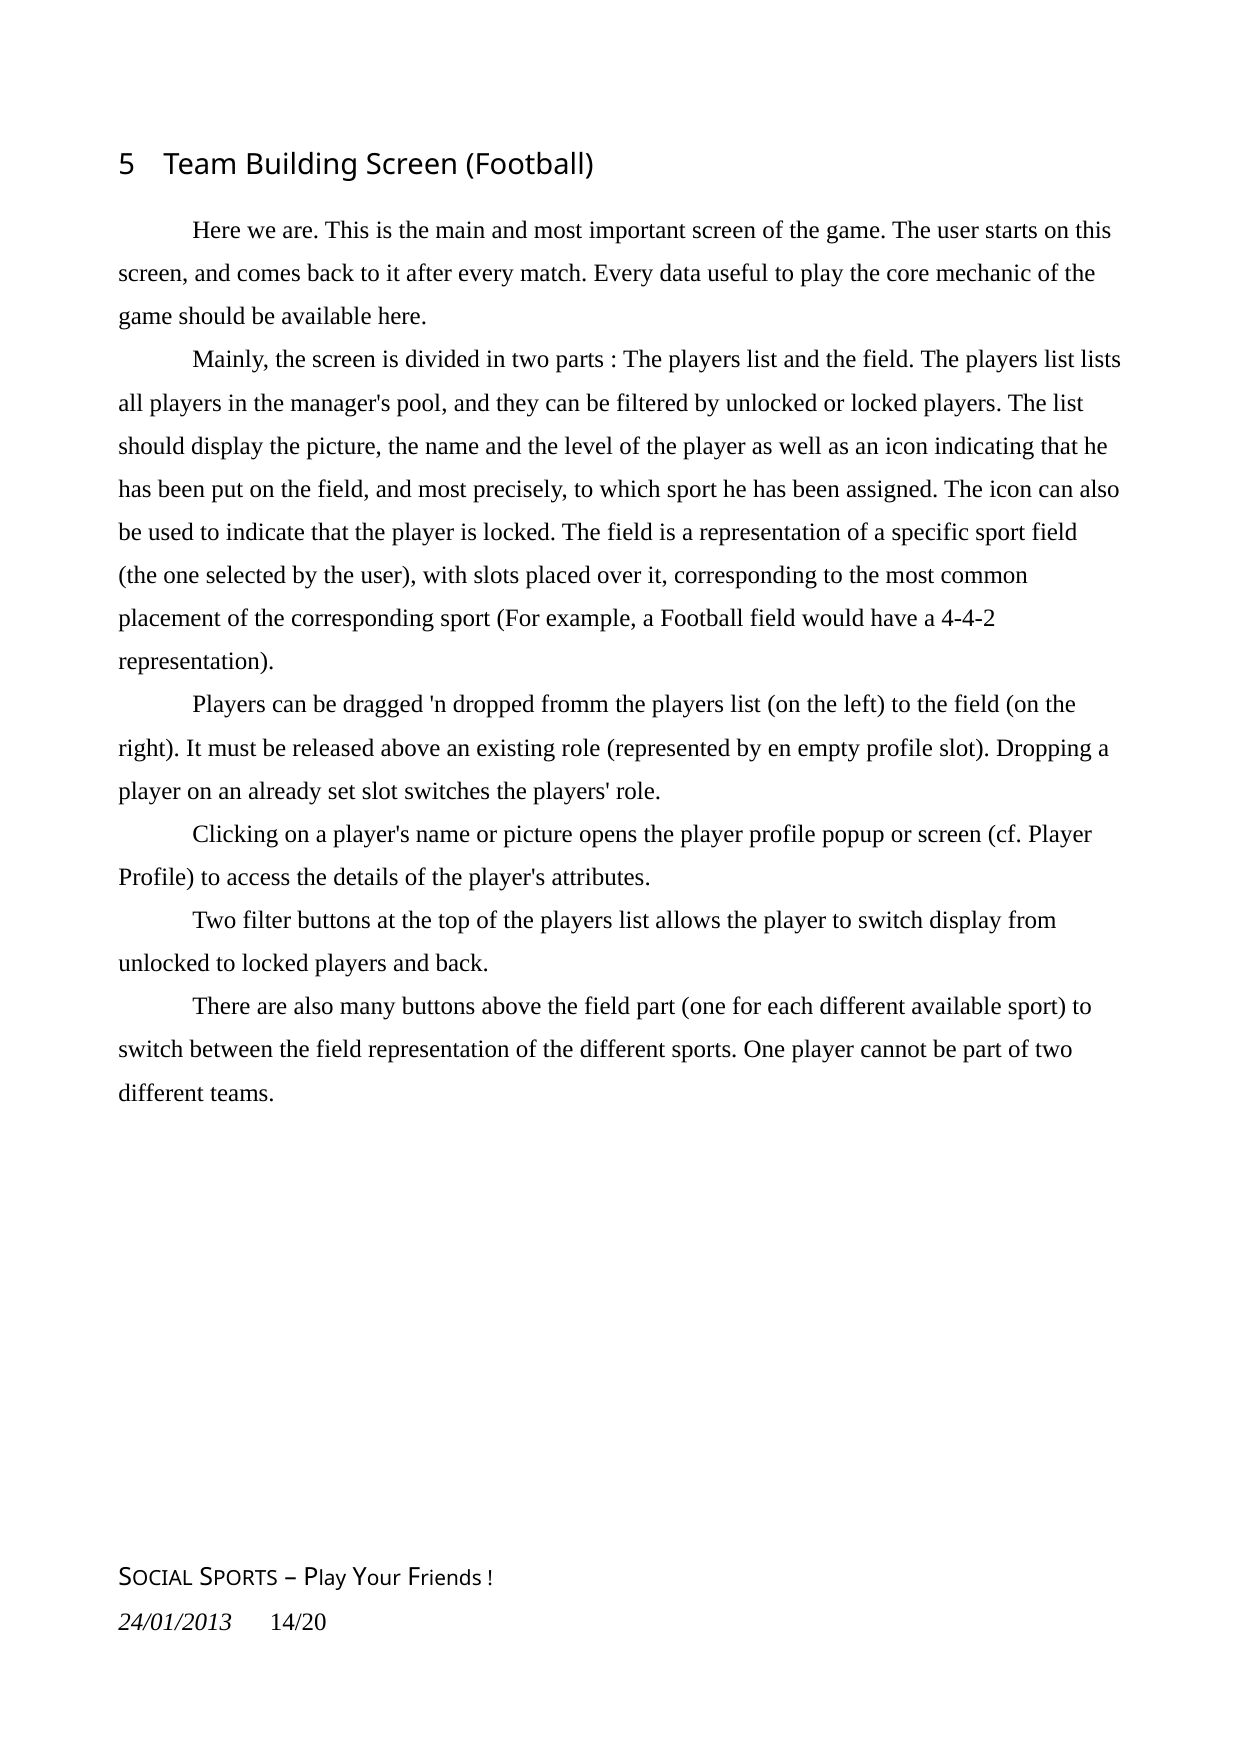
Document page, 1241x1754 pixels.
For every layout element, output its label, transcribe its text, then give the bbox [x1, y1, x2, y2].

text There are also many buttons above the field part (one for each different available sport) to switch between the field representation of the different sports. One player cannot be part of two different teams. [118, 991, 1122, 1106]
text Players can be dragged 'n dropped fromm the players list (on the left) to the field (on the right). It must be released above an existing role (represented by en empty profile slot). Dropping a player on an already set slot switches the players' role. [118, 689, 1122, 804]
subtitle Team Building Screen (Football) [118, 143, 1122, 183]
text Clicking on a player's name or picture opens the player profile popup or screen (cf. Player Profile) to access the details of the player's attributes. [118, 819, 1122, 891]
text Here we are. This is the main and most important screen of the game. The user starts on this screen, and comes back to it after every match. Every data useful to play the core mechanic of the game should be available here. [118, 215, 1122, 330]
text Two filter buttons at the top of the players list allows the player to switch display from unlocked to locked players and back. [118, 905, 1122, 977]
text Mainly, the screen is divided in two parts : The players list and the field. The players list lists all players in the manager's pool, and they can be filtered by unlocked or locked players. The list should display the picture, the name and the level of the player as well as an icon indicating that he has been put on the field, and most precisely, to which sport he has been assigned. The icon can also be used to indicate that the player is locked. The field is a representation of a specific sport field (the one selected by the user), with slots placed over it, corresponding to the most common placement of the corresponding sport (For example, a Football field would have a 4-4-2 representation). [118, 344, 1122, 675]
